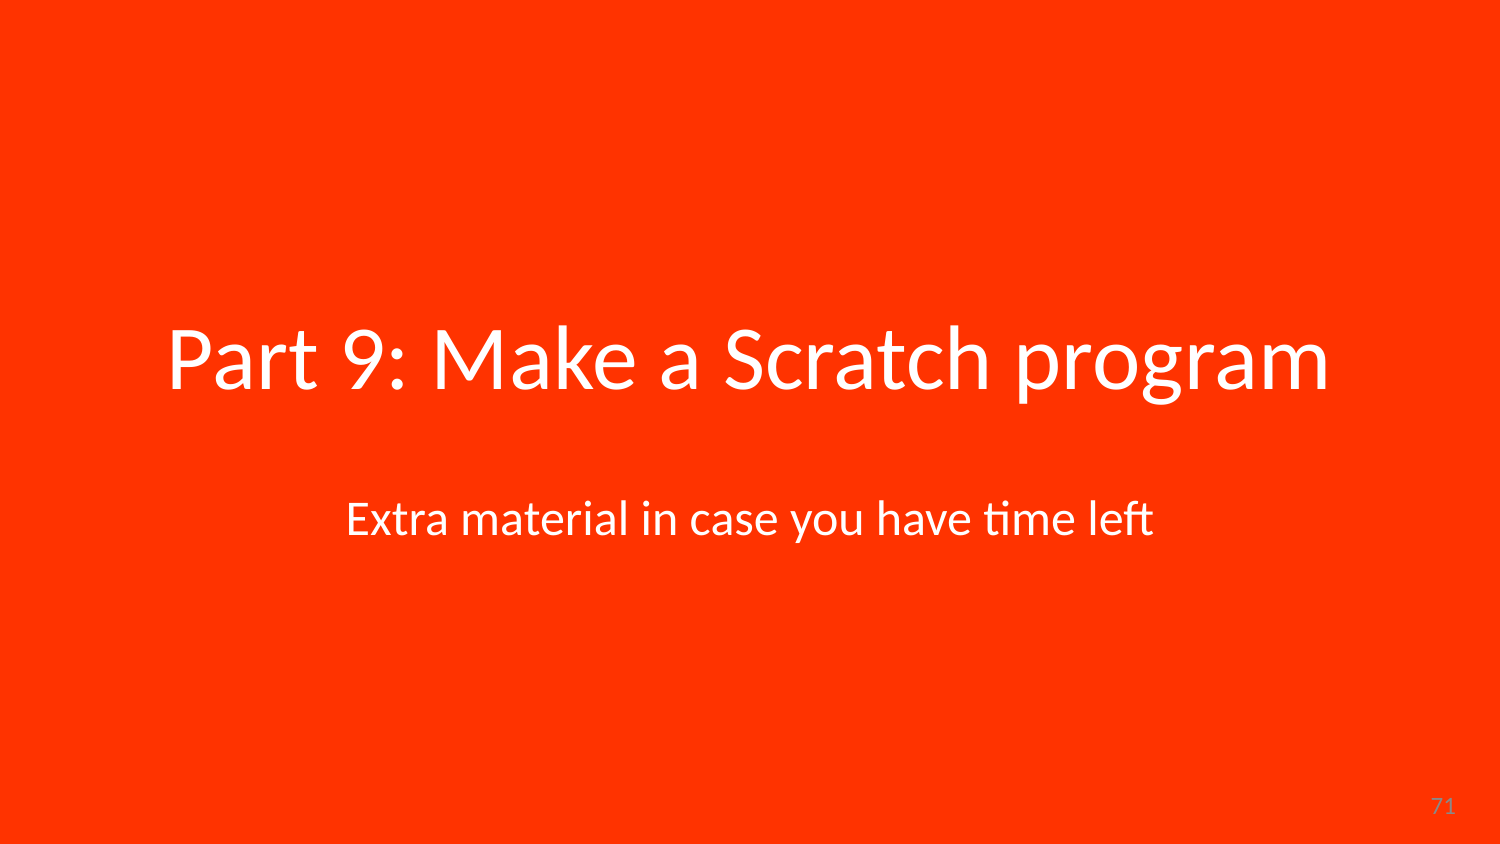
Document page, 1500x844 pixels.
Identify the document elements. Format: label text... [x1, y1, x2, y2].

subtitle Extra material in case you have time left [225, 478, 1276, 694]
title Part 9: Make a Scratch program [112, 262, 1388, 443]
text_box 71 [1415, 782, 1500, 828]
